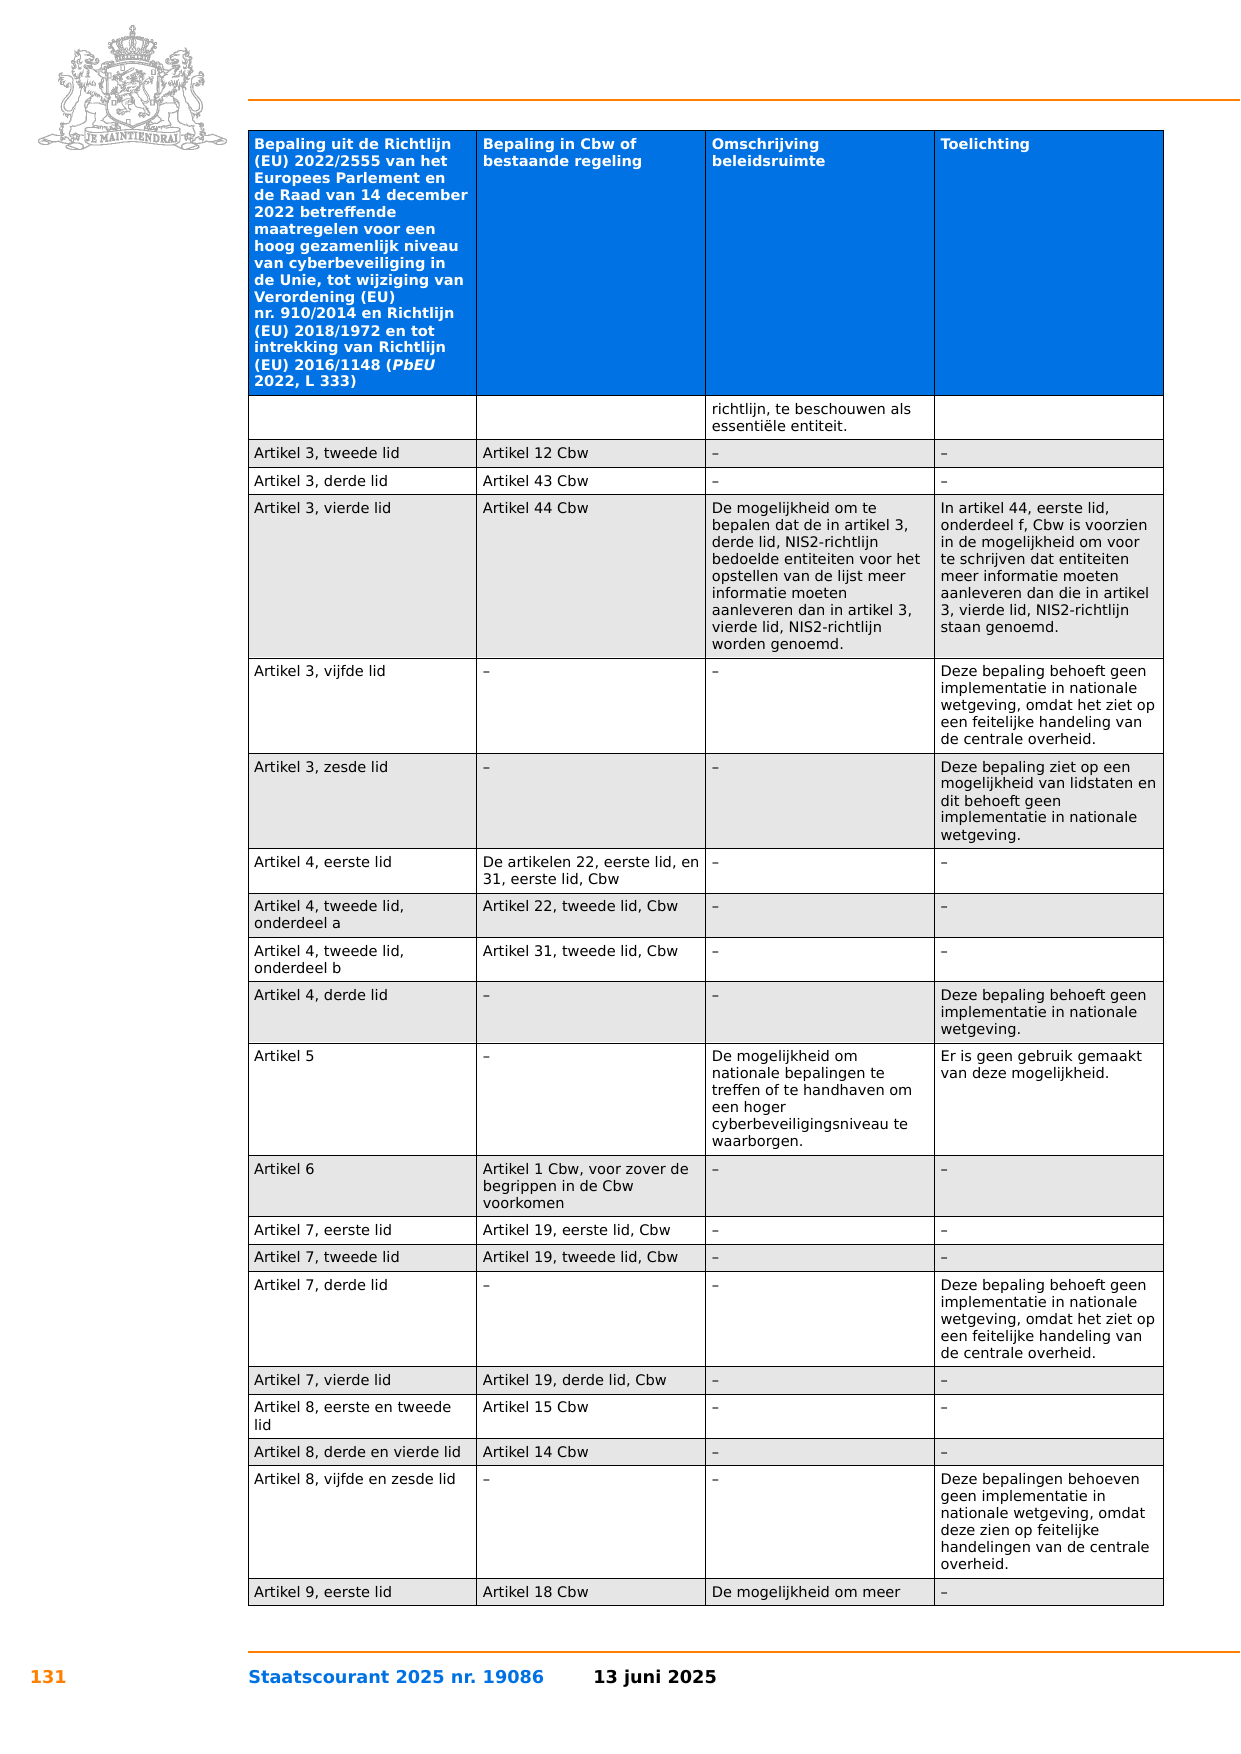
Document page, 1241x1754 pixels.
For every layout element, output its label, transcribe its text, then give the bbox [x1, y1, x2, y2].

table_cell Artikel 3, tweede lid [249, 440, 476, 467]
table_cell – [706, 468, 934, 494]
table_cell Deze bepaling ziet op een mogelijkheid van lidstaten en dit behoeft geen implementatie in nationale wetgeving. [935, 754, 1163, 848]
table_cell – [477, 1272, 705, 1366]
table_cell – [935, 1367, 1163, 1394]
table_cell Artikel 3, derde lid [249, 468, 476, 494]
table_header Bepaling uit de Richtlijn (EU) 2022/2555 van het Europees Parlement en de Raad van 14 december 2022 betreffende maatregelen voor een hoog gezamenlijk niveau van cyberbeveiliging in de Unie, tot wijziging van Verordening (EU) nr. 910/2014 en Richtlijn (EU) 2018/1972 en tot intrekking van Richtlijn (EU) 2016/1148 (PbEU 2022, L 333) [249, 131, 476, 395]
table_header Omschrijving beleidsruimte [706, 131, 934, 395]
table_cell Artikel 44 Cbw [477, 495, 705, 657]
table_cell Artikel 8, vijfde en zesde lid [249, 1466, 476, 1578]
table_cell Artikel 7, eerste lid [249, 1217, 476, 1243]
table_cell Deze bepaling behoeft geen implementatie in nationale wetgeving, omdat het ziet op een feitelijke handeling van de centrale overheid. [935, 1272, 1163, 1366]
table_cell – [477, 1044, 705, 1155]
table_cell Artikel 6 [249, 1156, 476, 1216]
table_cell Artikel 8, derde en vierde lid [249, 1439, 476, 1465]
table_cell Artikel 4, eerste lid [249, 849, 476, 892]
table_cell – [935, 1245, 1163, 1271]
table_cell – [706, 1217, 934, 1243]
table_cell – [477, 1466, 705, 1578]
table_cell Artikel 7, vierde lid [249, 1367, 476, 1394]
table_cell Artikel 5 [249, 1044, 476, 1155]
table_cell – [935, 849, 1163, 892]
table_cell Deze bepaling behoeft geen implementatie in nationale wetgeving. [935, 982, 1163, 1042]
table_cell Artikel 8, eerste en tweede lid [249, 1395, 476, 1438]
table_cell Artikel 43 Cbw [477, 468, 705, 494]
table_cell Artikel 22, tweede lid, Cbw [477, 894, 705, 937]
table_cell – [477, 754, 705, 848]
table_cell richtlijn, te beschouwen als essentiële entiteit. [706, 396, 934, 439]
table_cell Artikel 14 Cbw [477, 1439, 705, 1465]
table_cell Artikel 7, tweede lid [249, 1245, 476, 1271]
table_cell – [935, 894, 1163, 937]
table_cell – [706, 938, 934, 981]
table_header Toelichting [935, 131, 1163, 395]
table_cell – [935, 1395, 1163, 1438]
table_cell – [935, 440, 1163, 467]
table_cell Artikel 19, derde lid, Cbw [477, 1367, 705, 1394]
table_cell – [706, 1466, 934, 1578]
picture [38, 25, 227, 150]
table_cell – [706, 1156, 934, 1216]
table_cell De mogelijkheid om meer [706, 1579, 934, 1605]
table_cell [249, 396, 476, 439]
table_cell In artikel 44, eerste lid, onderdeel f, Cbw is voorzien in de mogelijkheid om voor te schrijven dat entiteiten meer informatie moeten aanleveren dan die in artikel 3, vierde lid, NIS2-richtlijn staan genoemd. [935, 495, 1163, 657]
table_cell Artikel 3, vierde lid [249, 495, 476, 657]
table_cell – [935, 1579, 1163, 1605]
table_cell – [706, 754, 934, 848]
table_cell Artikel 19, tweede lid, Cbw [477, 1245, 705, 1271]
table_cell Artikel 18 Cbw [477, 1579, 705, 1605]
table_cell Artikel 4, derde lid [249, 982, 476, 1042]
table_cell – [935, 1439, 1163, 1465]
table_cell Artikel 3, vijfde lid [249, 659, 476, 753]
table_cell – [706, 894, 934, 937]
table_cell – [706, 982, 934, 1042]
table_cell Artikel 1 Cbw, voor zover de begrippen in de Cbw voorkomen [477, 1156, 705, 1216]
table_cell – [935, 938, 1163, 981]
table_cell Artikel 4, tweede lid, onderdeel b [249, 938, 476, 981]
table_cell – [706, 1367, 934, 1394]
table_cell – [706, 1245, 934, 1271]
table_cell Artikel 12 Cbw [477, 440, 705, 467]
table_cell Artikel 31, tweede lid, Cbw [477, 938, 705, 981]
table_cell [477, 396, 705, 439]
table_cell Artikel 9, eerste lid [249, 1579, 476, 1605]
table_cell – [935, 1217, 1163, 1243]
table_cell Deze bepaling behoeft geen implementatie in nationale wetgeving, omdat het ziet op een feitelijke handeling van de centrale overheid. [935, 659, 1163, 753]
table_cell – [477, 982, 705, 1042]
table_cell – [706, 1272, 934, 1366]
table_cell – [706, 1439, 934, 1465]
table_cell Artikel 7, derde lid [249, 1272, 476, 1366]
table_cell – [706, 849, 934, 892]
table_cell [935, 396, 1163, 439]
table_cell De mogelijkheid om nationale bepalingen te treffen of te handhaven om een hoger cyberbeveiligingsniveau te waarborgen. [706, 1044, 934, 1155]
table_cell Er is geen gebruik gemaakt van deze mogelijkheid. [935, 1044, 1163, 1155]
table_cell De artikelen 22, eerste lid, en 31, eerste lid, Cbw [477, 849, 705, 892]
table_header Bepaling in Cbw of bestaande regeling [477, 131, 705, 395]
table_cell Artikel 3, zesde lid [249, 754, 476, 848]
table_cell Deze bepalingen behoeven geen implementatie in nationale wetgeving, omdat deze zien op feitelijke handelingen van de centrale overheid. [935, 1466, 1163, 1578]
table_cell – [477, 659, 705, 753]
table_cell – [706, 659, 934, 753]
table_cell – [706, 440, 934, 467]
table_cell Artikel 4, tweede lid, onderdeel a [249, 894, 476, 937]
table_cell Artikel 15 Cbw [477, 1395, 705, 1438]
table_cell De mogelijkheid om te bepalen dat de in artikel 3, derde lid, NIS2-richtlijn bedoelde entiteiten voor het opstellen van de lijst meer informatie moeten aanleveren dan in artikel 3, vierde lid, NIS2-richtlijn worden genoemd. [706, 495, 934, 657]
table_cell Artikel 19, eerste lid, Cbw [477, 1217, 705, 1243]
table_cell – [706, 1395, 934, 1438]
table_cell – [935, 1156, 1163, 1216]
table_cell – [935, 468, 1163, 494]
